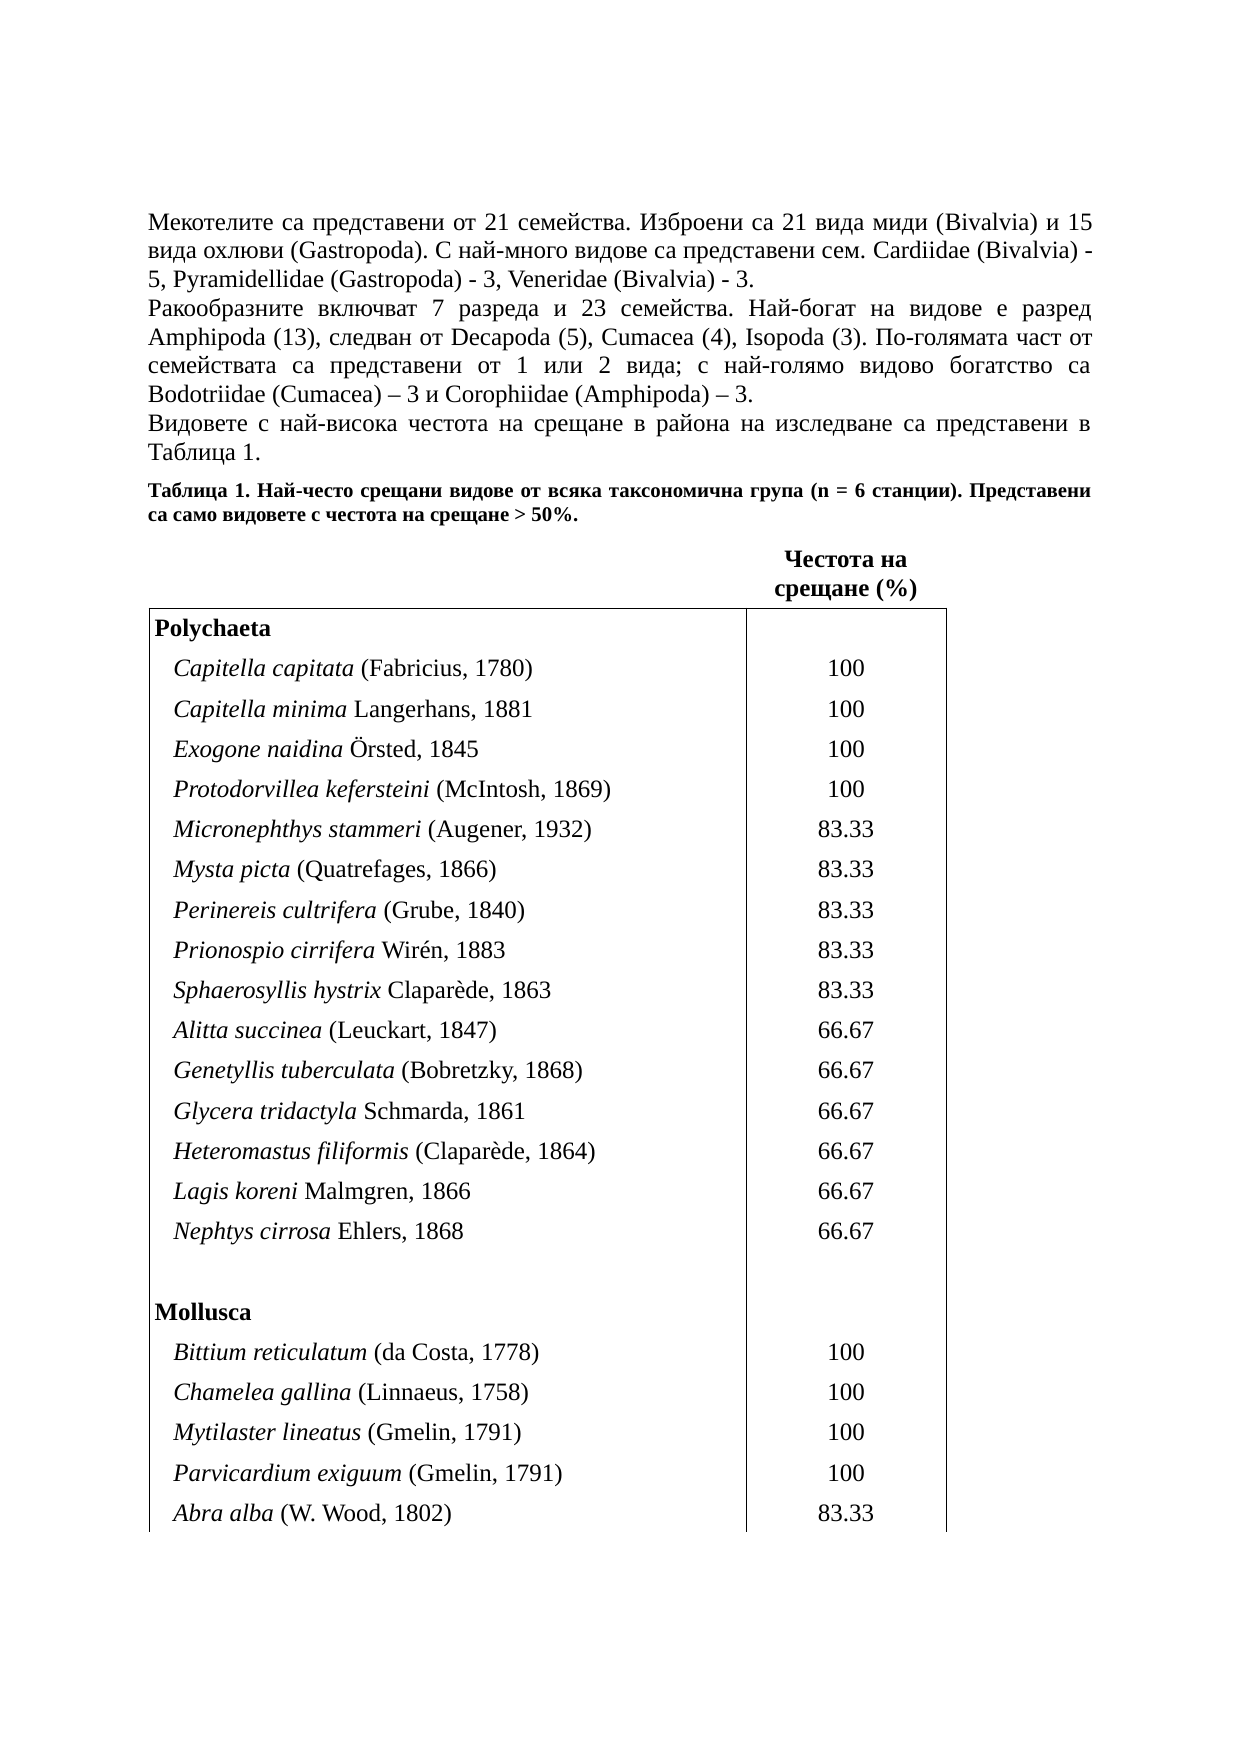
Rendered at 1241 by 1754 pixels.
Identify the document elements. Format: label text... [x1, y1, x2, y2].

table_cell 100 [747, 688, 946, 728]
table_cell [747, 609, 946, 648]
table_cell [747, 1251, 946, 1291]
table_cell 66.67 [747, 1010, 946, 1050]
table_cell Prionospio cirrifera Wirén, 1883 [150, 929, 746, 969]
table_cell Abra alba (W. Wood, 1802) [150, 1492, 746, 1532]
table_cell 100 [747, 1452, 946, 1492]
table_cell Nephtys cirrosa Ehlers, 1868 [150, 1211, 746, 1251]
table_cell Polychaeta [150, 609, 746, 648]
table_cell 83.33 [747, 929, 946, 969]
table_cell 66.67 [747, 1130, 946, 1170]
table_cell 100 [747, 768, 946, 808]
table_cell 100 [747, 648, 946, 688]
table_cell 83.33 [747, 849, 946, 889]
table_header [149, 539, 746, 607]
text Видовете с най-висока честота на срещане в района на изследване са представени в Таблица 1. [148, 408, 1093, 465]
text Таблица 1. Най-често срещани видове от всяка таксономична група (n = 6 станции). Представени са само видовете с честота на срещане > 50%. [148, 478, 1093, 526]
table_cell Perinereis cultrifera (Grube, 1840) [150, 889, 746, 929]
table_cell 83.33 [747, 889, 946, 929]
table_cell 83.33 [747, 1492, 946, 1532]
table_cell Mollusca [150, 1291, 746, 1331]
table_cell 66.67 [747, 1170, 946, 1211]
table_cell Parvicardium exiguum (Gmelin, 1791) [150, 1452, 746, 1492]
table_cell Mysta picta (Quatrefages, 1866) [150, 849, 746, 889]
text Ракообразните включват 7 разреда и 23 семейства. Най-богат на видове е разред Amphipoda (13), следван от Decapoda (5), Cumacea (4), Isopoda (3). По-голямата част от семействата са представени от 1 или 2 вида; с най-голямо видово богатство са Bodotriidae (Cumacea) – 3 и Corophiidae (Amphipoda) – 3. [148, 293, 1093, 408]
table_cell [747, 1291, 946, 1331]
table_cell 100 [747, 728, 946, 768]
table_cell Alitta succinea (Leuckart, 1847) [150, 1010, 746, 1050]
table_cell Capitella minima Langerhans, 1881 [150, 688, 746, 728]
table_cell 100 [747, 1331, 946, 1371]
table_cell Lagis koreni Malmgren, 1866 [150, 1170, 746, 1211]
table_cell 83.33 [747, 809, 946, 849]
table_cell 66.67 [747, 1090, 946, 1130]
table_header Честота на срещане (%) [746, 539, 946, 607]
table_cell 66.67 [747, 1211, 946, 1251]
table_cell Chamelea gallina (Linnaeus, 1758) [150, 1371, 746, 1412]
table_cell Protodorvillea kefersteini (McIntosh, 1869) [150, 768, 746, 808]
table_cell Mytilaster lineatus (Gmelin, 1791) [150, 1412, 746, 1452]
table_cell [150, 1251, 746, 1291]
table_cell 83.33 [747, 969, 946, 1009]
table_cell 66.67 [747, 1050, 946, 1090]
table_cell Capitella capitata (Fabricius, 1780) [150, 648, 746, 688]
table_cell 100 [747, 1371, 946, 1412]
text Мекотелите са представени от 21 семейства. Изброени са 21 вида миди (Bivalvia) и 15 вида охлюви (Gastropoda). С най-много видове са представени сем. Cardiidae (Bivalvia) - 5, Pyramidellidae (Gastropoda) - 3, Veneridae (Bivalvia) - 3. [148, 207, 1093, 293]
table_cell Exogone naidina Örsted, 1845 [150, 728, 746, 768]
table_cell Heteromastus filiformis (Claparède, 1864) [150, 1130, 746, 1170]
table_cell Genetyllis tuberculata (Bobretzky, 1868) [150, 1050, 746, 1090]
table_cell Sphaerosyllis hystrix Claparède, 1863 [150, 969, 746, 1009]
table_cell Bittium reticulatum (da Costa, 1778) [150, 1331, 746, 1371]
table_cell Glycera tridactyla Schmarda, 1861 [150, 1090, 746, 1130]
table_cell 100 [747, 1412, 946, 1452]
table_cell Micronephthys stammeri (Augener, 1932) [150, 809, 746, 849]
